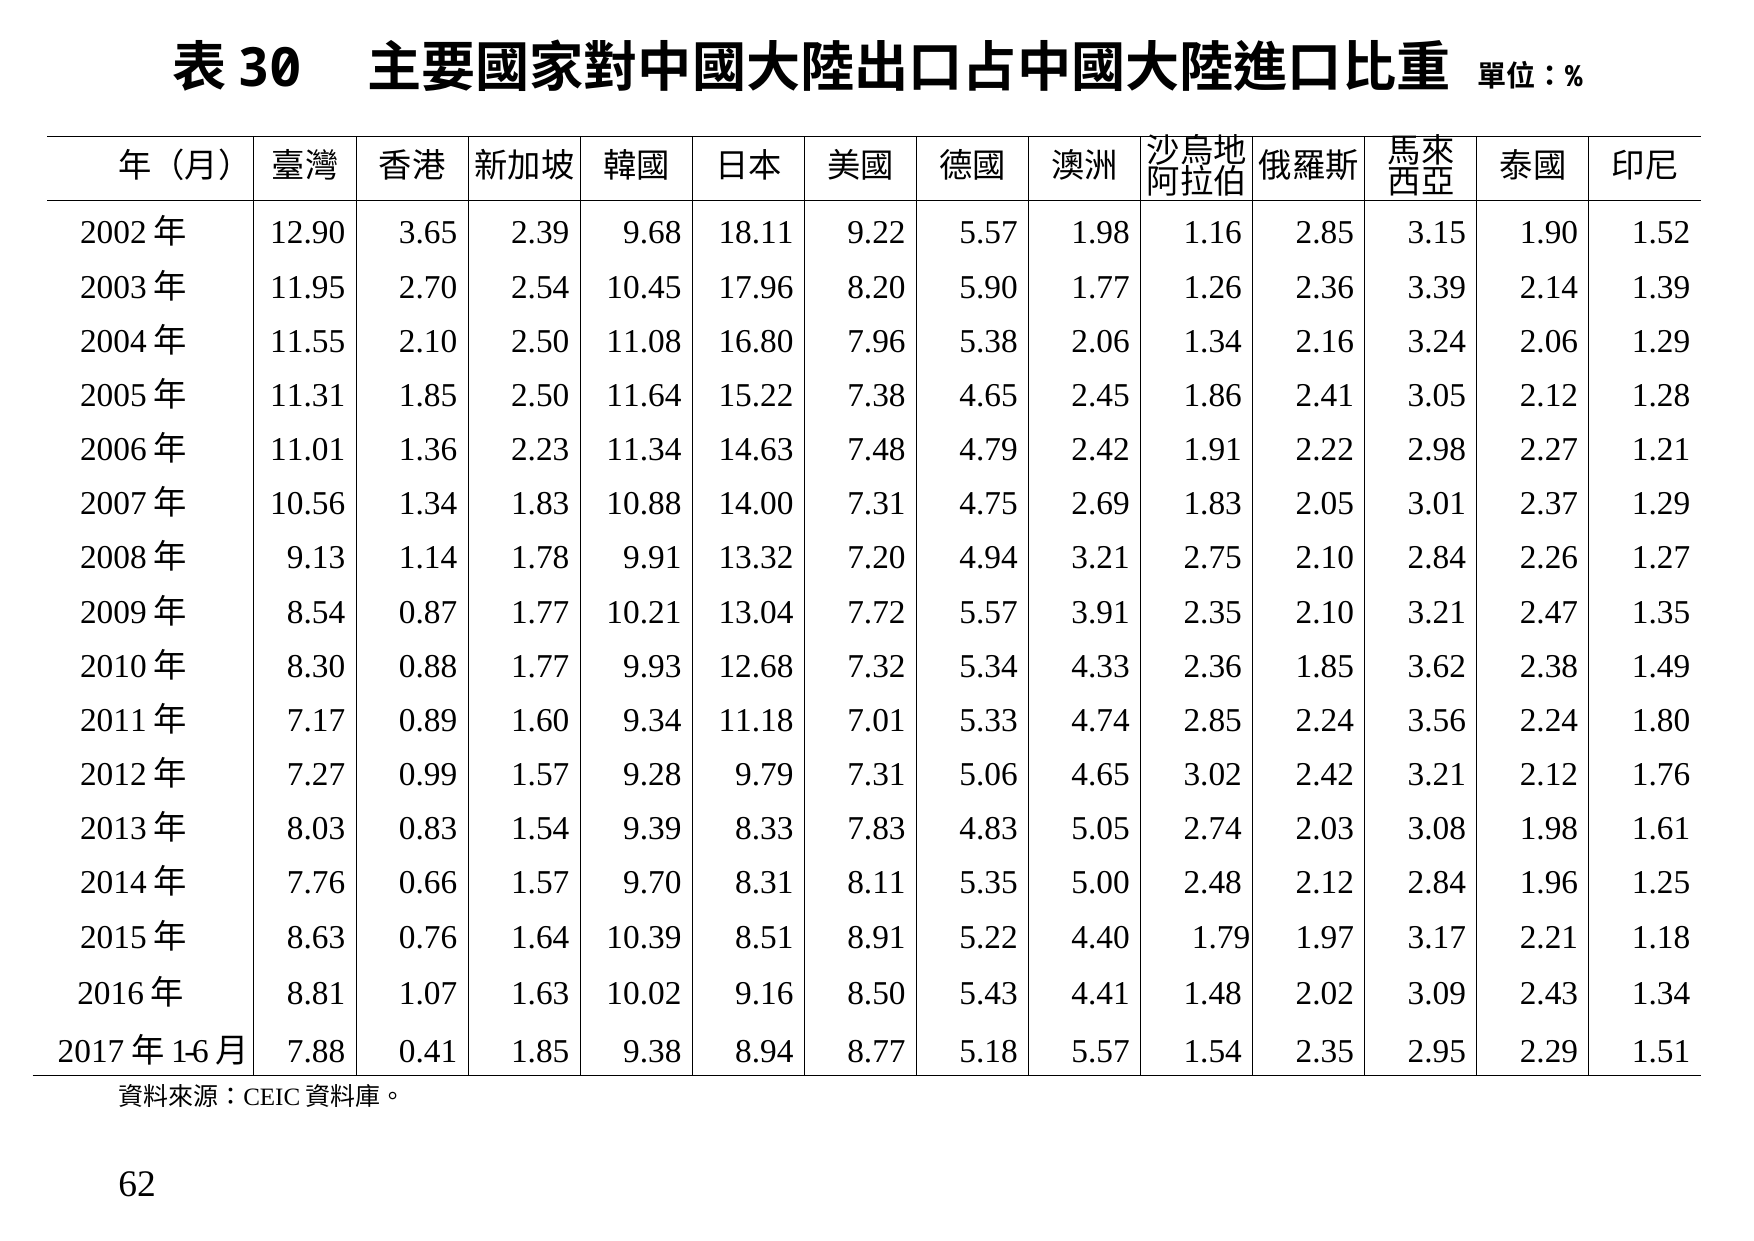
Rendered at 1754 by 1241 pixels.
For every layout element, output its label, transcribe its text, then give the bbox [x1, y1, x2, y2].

table_cell 2.24 [1477, 688, 1588, 742]
table_header 韓國 [581, 137, 692, 199]
table_cell 1.34 [1141, 309, 1252, 363]
table_cell [33, 255, 47, 309]
table_cell 4.33 [1029, 634, 1140, 688]
table_cell 2.10 [357, 309, 468, 363]
table_cell 1.18 [1589, 905, 1701, 959]
table_cell 2.36 [1253, 255, 1364, 309]
table_cell 12.90 [254, 201, 356, 255]
table_cell 11.34 [581, 417, 692, 471]
table_cell 1.51 [1589, 1017, 1701, 1075]
table_cell 2.29 [1477, 1017, 1588, 1075]
table_cell 2.27 [1477, 417, 1588, 471]
table_cell 8.33 [693, 796, 804, 851]
table_cell 2004年 [47, 309, 253, 363]
table_cell 9.22 [805, 201, 916, 255]
table_cell 2.54 [469, 255, 580, 309]
table_cell 2006年 [47, 417, 253, 471]
table_cell 2014年 [47, 851, 253, 905]
table_cell 7.76 [254, 851, 356, 905]
table_cell 9.13 [254, 526, 356, 580]
table_cell 8.03 [254, 796, 356, 851]
table_cell 3.21 [1365, 580, 1476, 634]
table_cell 1.98 [1029, 201, 1140, 255]
table_cell 1.35 [1589, 580, 1701, 634]
table_cell 11.18 [693, 688, 804, 742]
table_cell 11.95 [254, 255, 356, 309]
table_header 臺灣 [254, 137, 356, 199]
table_cell 2.24 [1253, 688, 1364, 742]
table_cell 1.90 [1477, 201, 1588, 255]
table_cell 2.23 [469, 417, 580, 471]
table_cell 9.16 [693, 959, 804, 1017]
table_cell 9.34 [581, 688, 692, 742]
table_cell 8.77 [805, 1017, 916, 1075]
table_cell 5.35 [917, 851, 1028, 905]
table_cell [33, 471, 47, 526]
table_cell 17.96 [693, 255, 804, 309]
table_cell 5.00 [1029, 851, 1140, 905]
table_cell 7.17 [254, 688, 356, 742]
table_cell 3.24 [1365, 309, 1476, 363]
table_cell 11.55 [254, 309, 356, 363]
table_cell 1.52 [1589, 201, 1701, 255]
table_cell 1.98 [1477, 796, 1588, 851]
table_cell 1.80 [1589, 688, 1701, 742]
table_cell 10.56 [254, 471, 356, 526]
table_cell 1.86 [1141, 363, 1252, 417]
table_cell 9.38 [581, 1017, 692, 1075]
table_cell 7.31 [805, 742, 916, 796]
table_cell 5.57 [917, 201, 1028, 255]
table_cell 2.74 [1141, 796, 1252, 851]
table_cell 7.48 [805, 417, 916, 471]
table_cell 4.74 [1029, 688, 1140, 742]
table_cell 5.38 [917, 309, 1028, 363]
table_cell 2003年 [47, 255, 253, 309]
table_cell 4.41 [1029, 959, 1140, 1017]
table_cell 2012年 [47, 742, 253, 796]
table_cell 7.38 [805, 363, 916, 417]
table_cell 4.94 [917, 526, 1028, 580]
table_header 泰國 [1477, 137, 1588, 199]
table_cell 4.83 [917, 796, 1028, 851]
table_cell 7.27 [254, 742, 356, 796]
table_cell 12.68 [693, 634, 804, 688]
table_cell 3.21 [1365, 742, 1476, 796]
table_cell 9.39 [581, 796, 692, 851]
table_cell 1.85 [1253, 634, 1364, 688]
table_cell 2.47 [1477, 580, 1588, 634]
table_header 馬來 西亞 [1365, 137, 1476, 199]
table_cell 15.22 [693, 363, 804, 417]
table_cell 4.79 [917, 417, 1028, 471]
table_cell 7.72 [805, 580, 916, 634]
table_cell 2.95 [1365, 1017, 1476, 1075]
table_cell 14.00 [693, 471, 804, 526]
table_cell 2015年 [47, 905, 253, 959]
table_cell 8.50 [805, 959, 916, 1017]
table_cell 7.32 [805, 634, 916, 688]
table_cell 1.54 [469, 796, 580, 851]
table_cell 8.31 [693, 851, 804, 905]
table_cell 2.37 [1477, 471, 1588, 526]
table_cell 11.31 [254, 363, 356, 417]
table_cell 2.42 [1253, 742, 1364, 796]
table_cell 1.36 [357, 417, 468, 471]
table_cell 0.66 [357, 851, 468, 905]
table_cell 0.76 [357, 905, 468, 959]
table_cell 1.54 [1141, 1017, 1252, 1075]
table_cell 2011年 [47, 688, 253, 742]
table_cell 16.80 [693, 309, 804, 363]
table_cell 5.18 [917, 1017, 1028, 1075]
table_cell 8.91 [805, 905, 916, 959]
table_cell 1.57 [469, 742, 580, 796]
table_cell 2.12 [1253, 851, 1364, 905]
table_cell 1.61 [1589, 796, 1701, 851]
table_cell 2.35 [1141, 580, 1252, 634]
table_cell [33, 363, 47, 417]
table_cell 2.43 [1477, 959, 1588, 1017]
table_cell 0.88 [357, 634, 468, 688]
table_cell 14.63 [693, 417, 804, 471]
table_header 俄羅斯 [1253, 137, 1364, 199]
table_cell 18.11 [693, 201, 804, 255]
table_cell 2016年 [33, 959, 253, 1017]
table_cell 3.02 [1141, 742, 1252, 796]
table_cell 9.79 [693, 742, 804, 796]
table_cell 1.07 [357, 959, 468, 1017]
table_cell 0.41 [357, 1017, 468, 1075]
table_cell 11.08 [581, 309, 692, 363]
table_header 日本 [693, 137, 804, 199]
table_cell 8.51 [693, 905, 804, 959]
table_cell 8.63 [254, 905, 356, 959]
table_cell 13.32 [693, 526, 804, 580]
table_cell [33, 580, 47, 634]
table_cell 2005年 [47, 363, 253, 417]
table_cell 1.49 [1589, 634, 1701, 688]
table_cell 1.91 [1141, 417, 1252, 471]
table_cell 9.70 [581, 851, 692, 905]
table_cell [33, 688, 47, 742]
table_cell 2013年 [47, 796, 253, 851]
table_cell 2.84 [1365, 851, 1476, 905]
table_cell [33, 417, 47, 471]
table_cell 1.34 [357, 471, 468, 526]
table_cell 2.48 [1141, 851, 1252, 905]
table_cell 10.21 [581, 580, 692, 634]
table_cell 1.85 [469, 1017, 580, 1075]
table_cell 1.29 [1589, 309, 1701, 363]
table_cell 2.50 [469, 309, 580, 363]
table_cell [33, 851, 47, 905]
table_cell 7.31 [805, 471, 916, 526]
table_cell [33, 309, 47, 363]
table_cell 8.94 [693, 1017, 804, 1075]
table_cell 4.65 [1029, 742, 1140, 796]
table_cell 9.91 [581, 526, 692, 580]
table_cell 2009年 [47, 580, 253, 634]
table_cell 1.83 [469, 471, 580, 526]
table_cell 2.26 [1477, 526, 1588, 580]
table_cell 3.91 [1029, 580, 1140, 634]
table_cell 2.10 [1253, 526, 1364, 580]
table_cell 10.02 [581, 959, 692, 1017]
table_cell 1.64 [469, 905, 580, 959]
table_cell [33, 200, 47, 255]
table_cell 4.65 [917, 363, 1028, 417]
table_cell 3.56 [1365, 688, 1476, 742]
table_cell 1.26 [1141, 255, 1252, 309]
table_cell 2.36 [1141, 634, 1252, 688]
table_cell 3.17 [1365, 905, 1476, 959]
table_cell 0.89 [357, 688, 468, 742]
table_cell [33, 796, 47, 851]
table_cell 10.39 [581, 905, 692, 959]
subtitle 表30 主要國家對中國大陸出口占中國大陸進口比重 單位：% [118, 24, 1636, 103]
table_cell 8.30 [254, 634, 356, 688]
table_cell 1.63 [469, 959, 580, 1017]
table_header 印尼 [1589, 137, 1701, 199]
table_cell 5.43 [917, 959, 1028, 1017]
table_cell 1.25 [1589, 851, 1701, 905]
table_cell [33, 634, 47, 688]
table_cell 1.85 [357, 363, 468, 417]
table_cell 3.09 [1365, 959, 1476, 1017]
table_cell 8.54 [254, 580, 356, 634]
table_cell 2008年 [47, 526, 253, 580]
table_cell 2.84 [1365, 526, 1476, 580]
table_header 德國 [917, 137, 1028, 199]
table_cell 1.57 [469, 851, 580, 905]
table_cell 2.35 [1253, 1017, 1364, 1075]
table_cell 3.62 [1365, 634, 1476, 688]
table_cell 7.88 [254, 1017, 356, 1075]
table_cell 1.96 [1477, 851, 1588, 905]
table_cell 2007年 [47, 471, 253, 526]
table_cell 8.81 [254, 959, 356, 1017]
table_cell 5.57 [917, 580, 1028, 634]
table_cell 2.12 [1477, 742, 1588, 796]
table_cell 2.21 [1477, 905, 1588, 959]
table_cell 1.48 [1141, 959, 1252, 1017]
table_cell 0.83 [357, 796, 468, 851]
table_cell 1.76 [1589, 742, 1701, 796]
table_cell 3.08 [1365, 796, 1476, 851]
table_cell 2.02 [1253, 959, 1364, 1017]
table_cell 3.39 [1365, 255, 1476, 309]
table_cell 9.68 [581, 201, 692, 255]
table_cell 1.21 [1589, 417, 1701, 471]
table_cell 3.01 [1365, 471, 1476, 526]
table_cell 2002年 [47, 201, 253, 255]
table_header [33, 136, 47, 199]
table_cell 2.22 [1253, 417, 1364, 471]
table_cell 1.27 [1589, 526, 1701, 580]
table_cell 1.77 [469, 634, 580, 688]
table_cell 5.05 [1029, 796, 1140, 851]
table_cell 1.78 [469, 526, 580, 580]
table_cell 0.87 [357, 580, 468, 634]
table_cell 1.79 [1141, 905, 1252, 959]
table_cell 3.15 [1365, 201, 1476, 255]
table_cell 2.50 [469, 363, 580, 417]
table_cell 0.99 [357, 742, 468, 796]
table_cell 2.98 [1365, 417, 1476, 471]
table_cell 2.85 [1141, 688, 1252, 742]
table_cell 2.41 [1253, 363, 1364, 417]
table_cell 2.42 [1029, 417, 1140, 471]
table_header 澳洲 [1029, 137, 1140, 199]
table_cell 1.14 [357, 526, 468, 580]
table_cell 2.14 [1477, 255, 1588, 309]
table_cell 1.39 [1589, 255, 1701, 309]
text 資料來源：CEIC資料庫。 [118, 1076, 1636, 1112]
table_cell 7.83 [805, 796, 916, 851]
table_cell 7.01 [805, 688, 916, 742]
table_cell 2.12 [1477, 363, 1588, 417]
table_cell 5.34 [917, 634, 1028, 688]
table_cell 2.10 [1253, 580, 1364, 634]
table_cell 9.28 [581, 742, 692, 796]
table_cell 2.16 [1253, 309, 1364, 363]
table_cell 1.77 [1029, 255, 1140, 309]
table_cell 2.06 [1477, 309, 1588, 363]
table_header 香港 [357, 137, 468, 199]
table_cell 1.16 [1141, 201, 1252, 255]
table_cell 2.45 [1029, 363, 1140, 417]
table_cell 5.06 [917, 742, 1028, 796]
table_cell 7.20 [805, 526, 916, 580]
table_cell 2.03 [1253, 796, 1364, 851]
table_cell 9.93 [581, 634, 692, 688]
table_cell 11.01 [254, 417, 356, 471]
table_cell 4.40 [1029, 905, 1140, 959]
table_cell 1.29 [1589, 471, 1701, 526]
table_cell 1.34 [1589, 959, 1701, 1017]
table_cell 13.04 [693, 580, 804, 634]
table_cell 2.75 [1141, 526, 1252, 580]
table_cell 2010年 [47, 634, 253, 688]
table_cell 5.33 [917, 688, 1028, 742]
table_cell 5.22 [917, 905, 1028, 959]
table_cell 8.20 [805, 255, 916, 309]
table_header 新加坡 [469, 137, 580, 199]
table_cell 1.77 [469, 580, 580, 634]
table_cell 2.69 [1029, 471, 1140, 526]
table_cell 4.75 [917, 471, 1028, 526]
table_cell 1.60 [469, 688, 580, 742]
table_cell 5.57 [1029, 1017, 1140, 1075]
table_cell 2.05 [1253, 471, 1364, 526]
table_cell 5.90 [917, 255, 1028, 309]
table_cell 2.70 [357, 255, 468, 309]
table_cell 1.83 [1141, 471, 1252, 526]
table_cell 2.06 [1029, 309, 1140, 363]
table_cell 3.21 [1029, 526, 1140, 580]
table_cell 10.88 [581, 471, 692, 526]
table_cell 2017年1-6月 [33, 1017, 253, 1075]
table_cell 1.97 [1253, 905, 1364, 959]
table_cell 3.05 [1365, 363, 1476, 417]
table_cell 7.96 [805, 309, 916, 363]
table_cell 2.39 [469, 201, 580, 255]
table_cell [33, 742, 47, 796]
table_cell 2.85 [1253, 201, 1364, 255]
table_cell [33, 905, 47, 959]
table_header 年（月） [47, 137, 253, 199]
table_cell 10.45 [581, 255, 692, 309]
table_cell 11.64 [581, 363, 692, 417]
table_cell 1.28 [1589, 363, 1701, 417]
table_cell 8.11 [805, 851, 916, 905]
table_header 美國 [805, 137, 916, 199]
table_cell [33, 526, 47, 580]
table_header 沙烏地阿拉伯 [1141, 137, 1252, 199]
table_cell 2.38 [1477, 634, 1588, 688]
table_cell 3.65 [357, 201, 468, 255]
